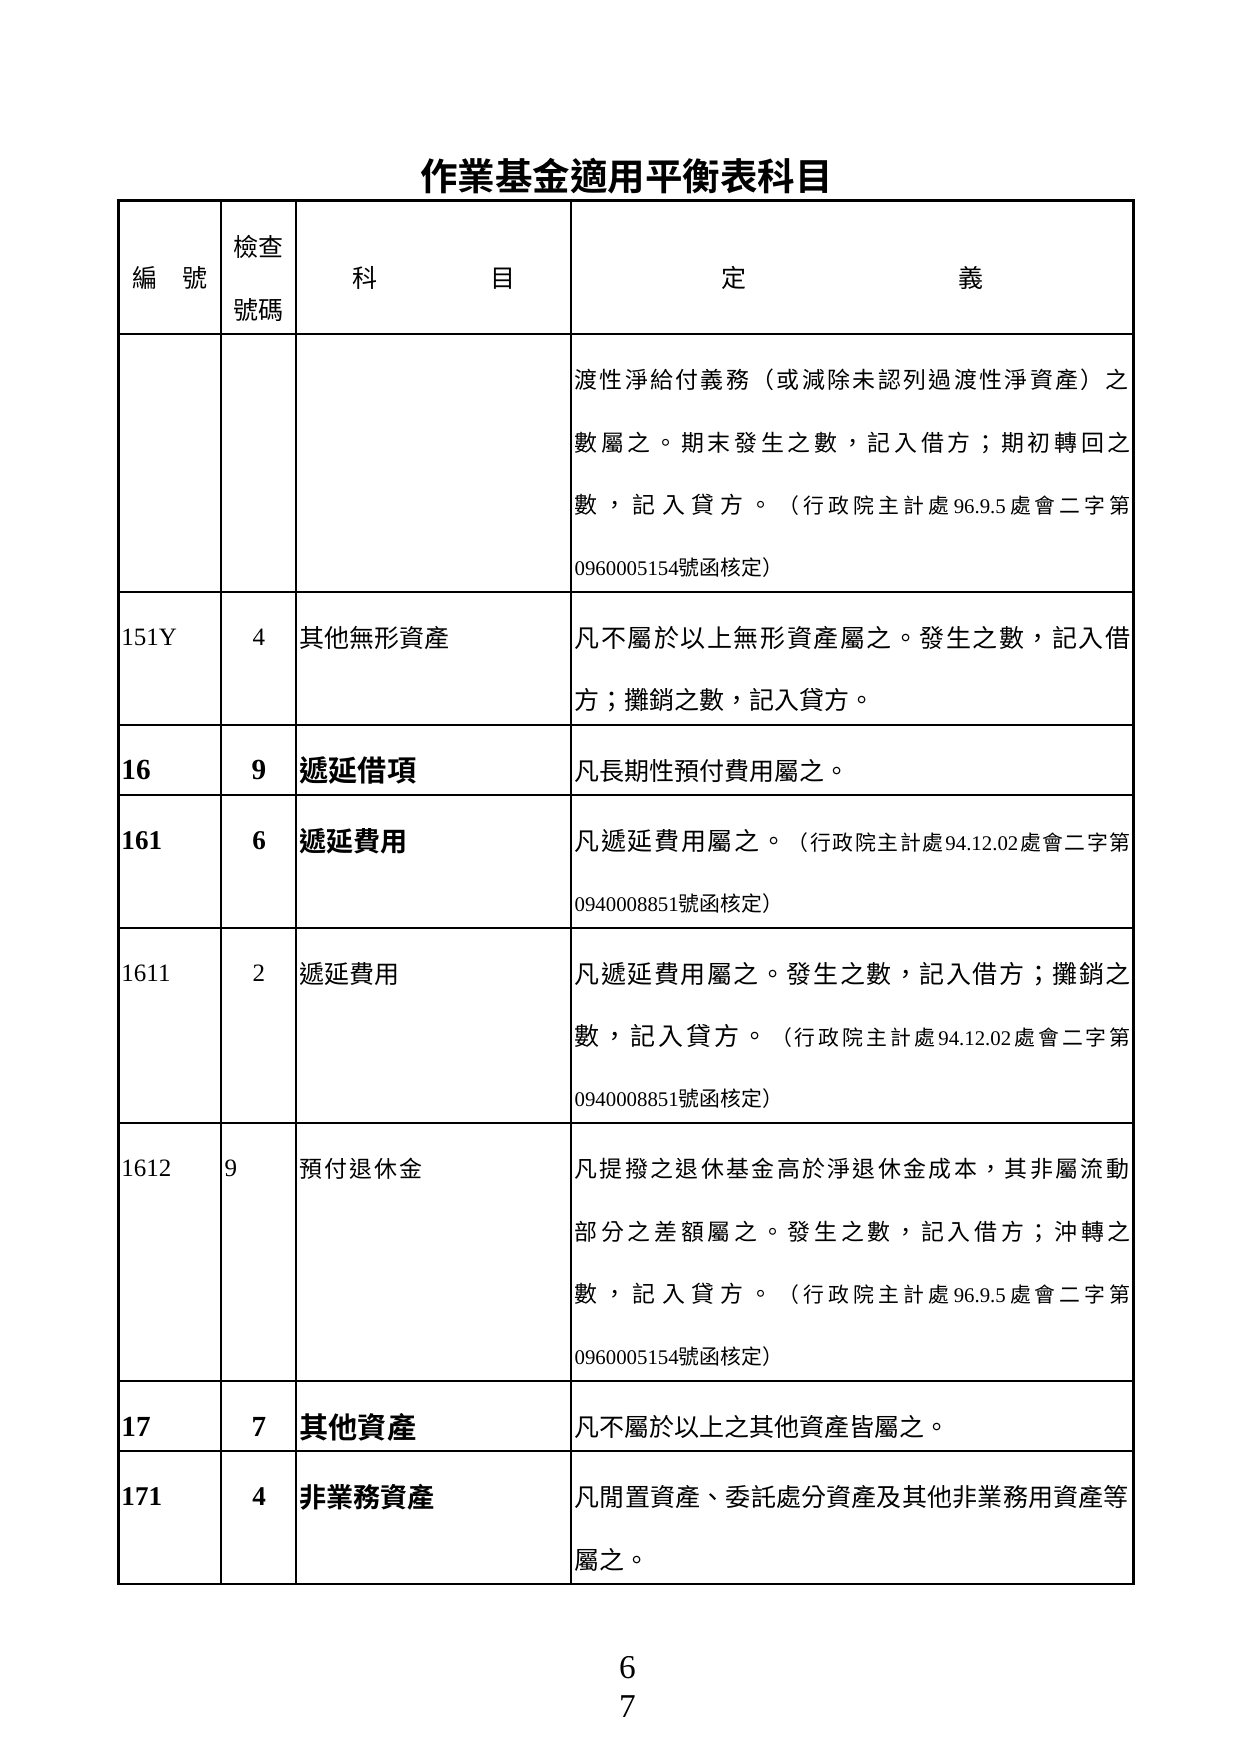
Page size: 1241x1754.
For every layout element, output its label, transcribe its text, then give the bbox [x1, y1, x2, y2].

table_cell 7 [222, 1382, 295, 1450]
table_header 作業基金適用平衡表科目 [118, 130, 1134, 199]
table_cell 161 [120, 796, 220, 927]
table_cell 9 [222, 726, 295, 794]
table_cell 151Y [120, 593, 220, 724]
table_cell 1611 [120, 929, 220, 1122]
table_cell [297, 335, 570, 591]
table_cell 其他無形資產 [297, 593, 570, 724]
table_cell 6 [222, 796, 295, 927]
table_cell 凡不屬於以上之其他資產皆屬之。 [572, 1382, 1132, 1450]
table_cell 凡長期性預付費用屬之。 [572, 726, 1132, 794]
table_cell 其他資產 [297, 1382, 570, 1450]
table_cell 凡提撥之退休基金高於淨退休金成本，其非屬流動部分之差額屬之。發生之數，記入借方；沖轉之數，記入貸方。（行政院主計處96.9.5處會二字第0960005154號函核定） [572, 1124, 1132, 1380]
table_cell 科 目 [297, 202, 570, 333]
table_cell 171 [120, 1452, 220, 1583]
table_cell 17 [120, 1382, 220, 1450]
table_cell 非業務資產 [297, 1452, 570, 1583]
table_cell [120, 335, 220, 591]
table_cell 16 [120, 726, 220, 794]
table_cell 預付退休金 [297, 1124, 570, 1380]
table_cell 遞延費用 [297, 929, 570, 1122]
table_cell 2 [222, 929, 295, 1122]
table_cell 凡遞延費用屬之。發生之數，記入借方；攤銷之數，記入貸方。（行政院主計處94.12.02處會二字第0940008851號函核定） [572, 929, 1132, 1122]
table_cell 檢查號碼 [222, 202, 295, 333]
table_cell 編 號 [120, 202, 220, 333]
table_cell 遞延借項 [297, 726, 570, 794]
table_cell 1612 [120, 1124, 220, 1380]
table_cell 遞延費用 [297, 796, 570, 927]
table_cell 凡閒置資產、委託處分資產及其他非業務用資產等屬之。 [572, 1452, 1132, 1583]
table_cell 9 [222, 1124, 295, 1380]
table_cell 4 [222, 1452, 295, 1583]
table_cell 4 [222, 593, 295, 724]
table_cell 凡不屬於以上無形資產屬之。發生之數，記入借方；攤銷之數，記入貸方。 [572, 593, 1132, 724]
table_cell 定 義 [572, 202, 1132, 333]
table_cell 凡遞延費用屬之。（行政院主計處94.12.02處會二字第0940008851號函核定） [572, 796, 1132, 927]
table_cell [222, 335, 295, 591]
table_cell 渡性淨給付義務（或減除未認列過渡性淨資產）之數屬之。期末發生之數，記入借方；期初轉回之數，記入貸方。（行政院主計處96.9.5處會二字第0960005154號函核定） [572, 335, 1132, 591]
